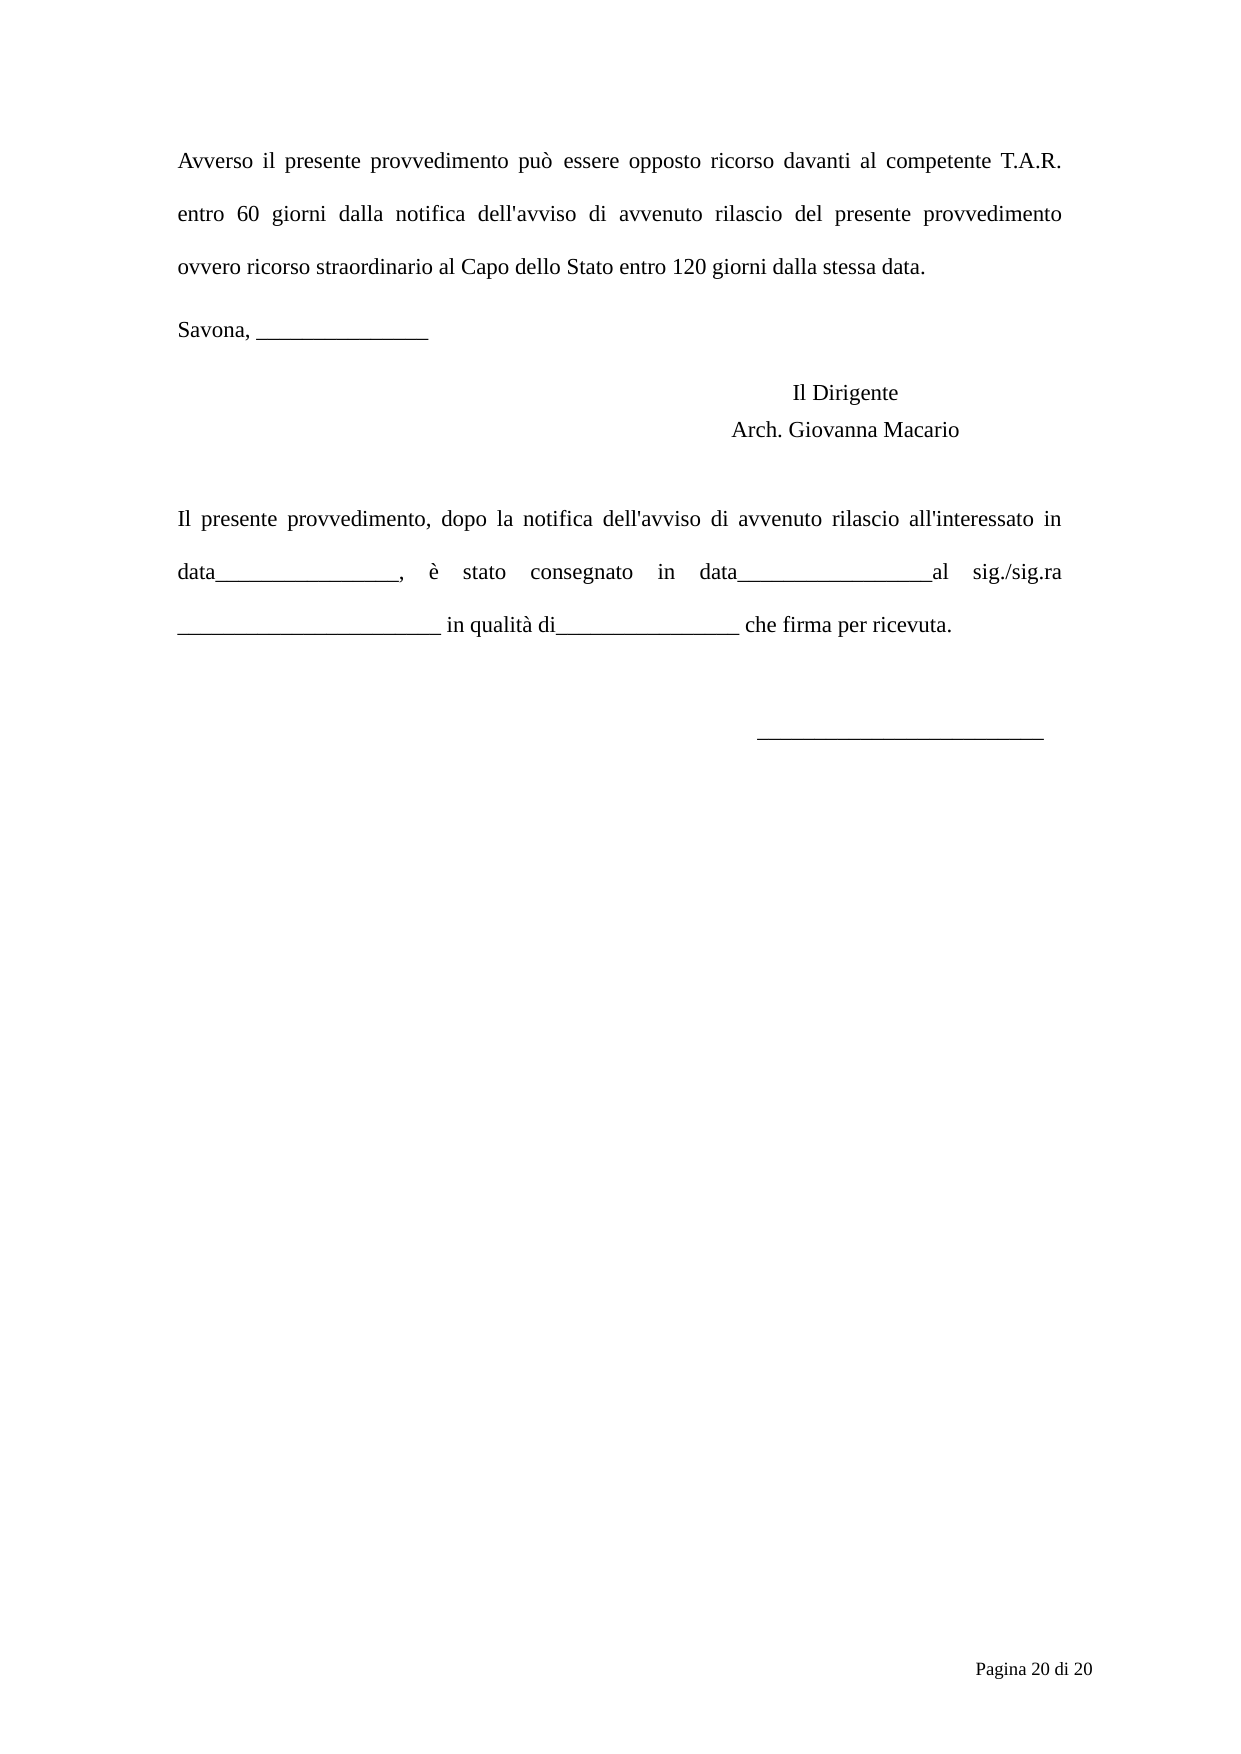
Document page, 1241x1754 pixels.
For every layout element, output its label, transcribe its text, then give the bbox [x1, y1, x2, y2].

list Il presente provvedimento, dopo la notifica dell'avviso di avvenuto rilascio all'interessato in data________________, è stato consegnato in data_________________al sig./sig.ra _______________________ in qualità di________________ che firma per ricevuta. _________________________ [177, 506, 1063, 743]
table_header [148, 369, 598, 442]
text Savona, _______________ [177, 316, 1063, 342]
table_header Il Dirigente Arch. Giovanna Macario [598, 369, 1093, 442]
text Avverso il presente provvedimento può essere opposto ricorso davanti al competente T.A.R. entro 60 giorni dalla notifica dell'avviso di avvenuto rilascio del presente provvedimento ovvero ricorso straordinario al Capo dello Stato entro 120 giorni dalla stessa data. [177, 148, 1063, 279]
